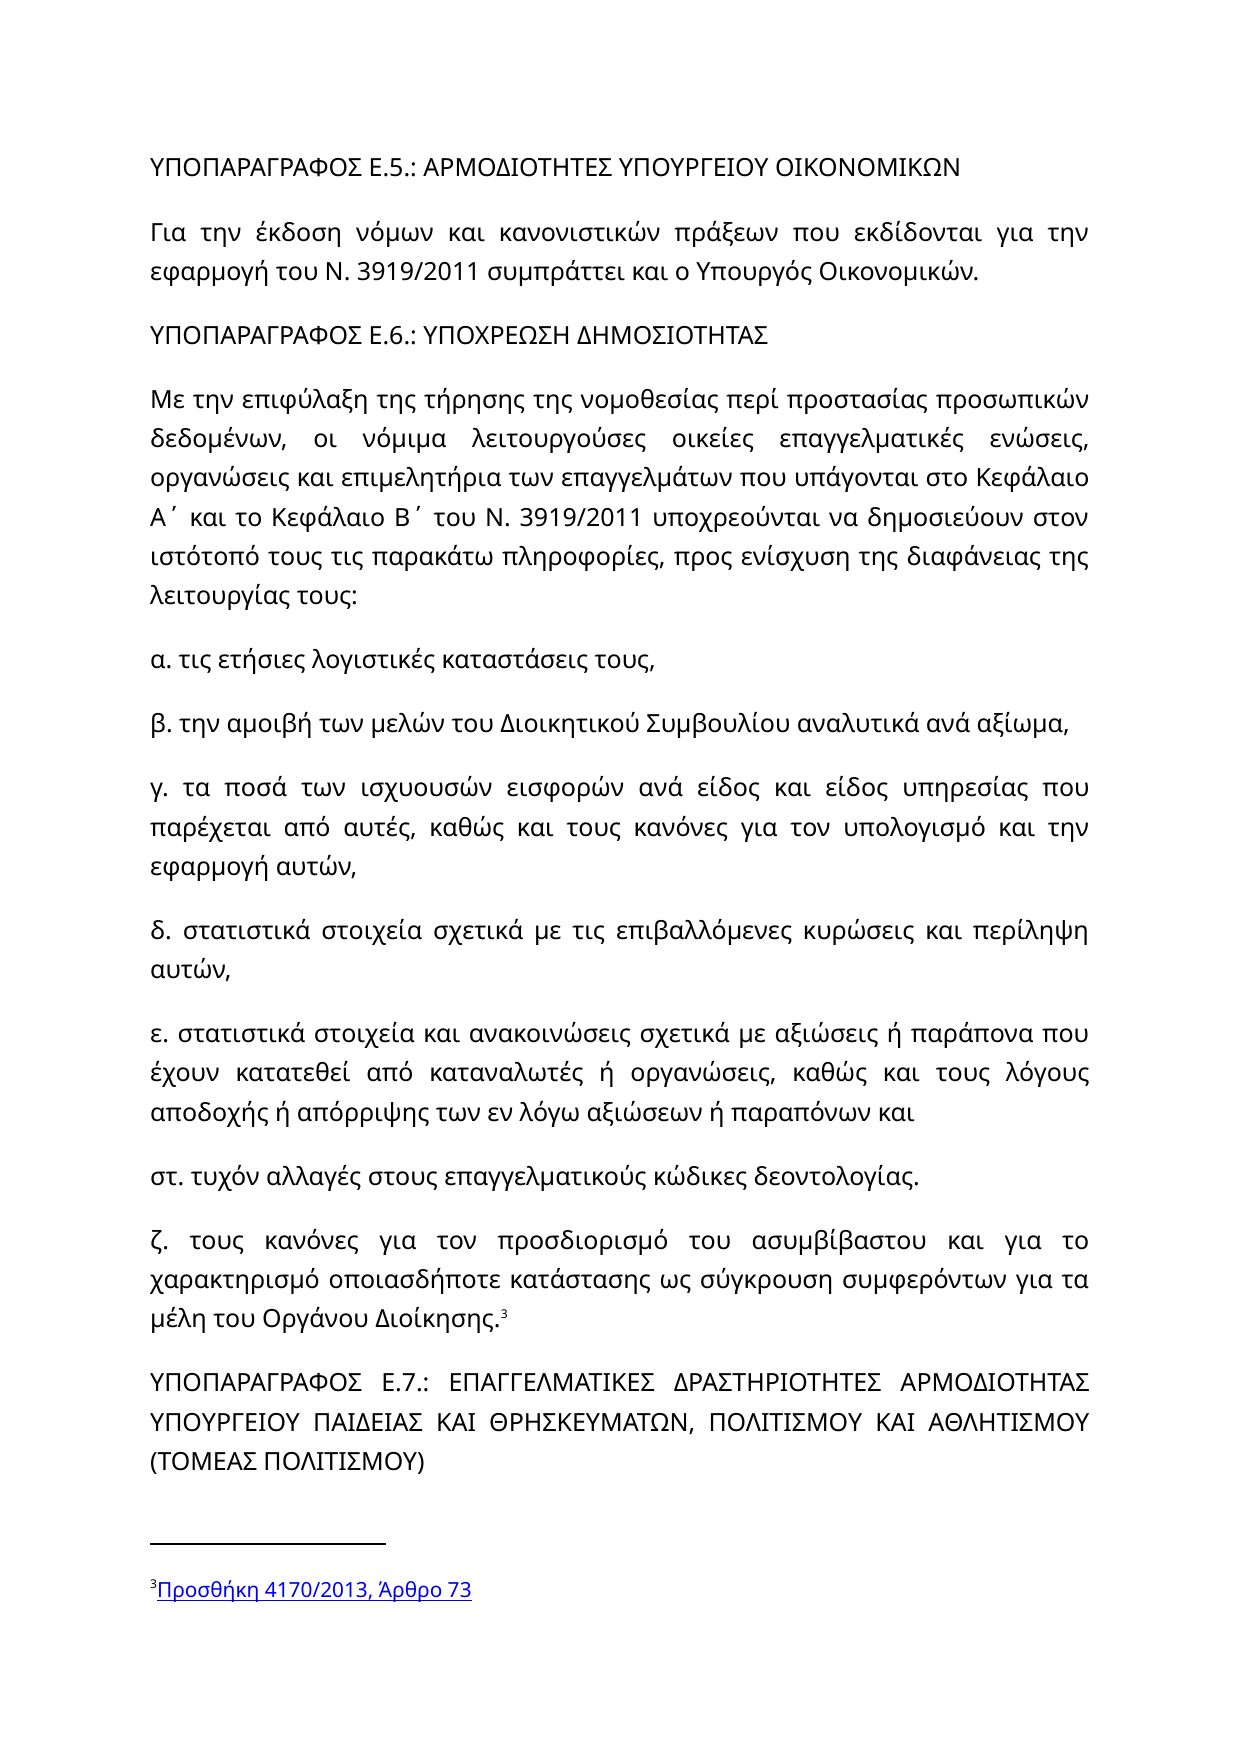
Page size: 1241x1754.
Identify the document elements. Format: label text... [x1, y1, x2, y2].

text Για την έκδοση νόμων και κανονιστικών πράξεων που εκδίδονται για την εφαρμογή του Ν. 3919/2011 συμπράττει και ο Υπουργός Οικονομικών. [150, 214, 1090, 287]
text β. την αμοιβή των μελών του Διοικητικού Συμβουλίου αναλυτικά ανά αξίωμα, [150, 706, 1090, 740]
text ΥΠΟΠΑΡΑΓΡΑΦΟΣ Ε.7.: ΕΠΑΓΓΕΛΜΑΤΙΚΕΣ ΔΡΑΣΤΗΡΙΟΤΗΤΕΣ ΑΡΜΟΔΙΟΤΗΤΑΣ ΥΠΟΥΡΓΕΙΟΥ ΠΑΙΔΕΙΑΣ ΚΑΙ ΘΡΗΣΚΕΥΜΑΤΩΝ, ΠΟΛΙΤΙΣΜΟΥ ΚΑΙ ΑΘΛΗΤΙΣΜΟΥ (ΤΟΜΕΑΣ ΠΟΛΙΤΙΣΜΟΥ) [150, 1365, 1090, 1477]
text ΥΠΟΠΑΡΑΓΡΑΦΟΣ Ε.6.: ΥΠΟΧΡΕΩΣΗ ΔΗΜΟΣΙΟΤΗΤΑΣ [150, 317, 1090, 352]
text ζ. τους κανόνες για τον προσδιορισμό του ασυμβίβαστου και για το χαρακτηρισμό οποιασδήποτε κατάστασης ως σύγκρουση συμφερόντων για τα μέλη του Οργάνου Διοίκησης. [150, 1222, 1090, 1335]
text ε. στατιστικά στοιχεία και ανακοινώσεις σχετικά με αξιώσεις ή παράπονα που έχουν κατατεθεί από καταναλωτές ή οργανώσεις, καθώς και τους λόγους αποδοχής ή απόρριψης των εν λόγω αξιώσεων ή παραπόνων και [150, 1016, 1090, 1128]
text α. τις ετήσιες λογιστικές καταστάσεις τους, [150, 642, 1090, 676]
text γ. τα ποσά των ισχυουσών εισφορών ανά είδος και είδος υπηρεσίας που παρέχεται από αυτές, καθώς και τους κανόνες για τον υπολογισμό και την εφαρμογή αυτών, [150, 770, 1090, 882]
text Προσθήκη 4170/2013, Άρθρο 73 [150, 1576, 1090, 1604]
text δ. στατιστικά στοιχεία σχετικά με τις επιβαλλόμενες κυρώσεις και περίληψη αυτών, [150, 912, 1090, 986]
text ΥΠΟΠΑΡΑΓΡΑΦΟΣ Ε.5.: ΑΡΜΟΔΙΟΤΗΤΕΣ ΥΠΟΥΡΓΕΙΟΥ ΟΙΚΟΝΟΜΙΚΩΝ [150, 150, 1090, 184]
text Με την επιφύλαξη της τήρησης της νομοθεσίας περί προστασίας προσωπικών δεδομένων, οι νόμιμα λειτουργούσες οικείες επαγγελματικές ενώσεις, οργανώσεις και επιμελητήρια των επαγγελμάτων που υπάγονται στο Κεφάλαιο Α΄ και το Κεφάλαιο Β΄ του Ν. 3919/2011 υποχρεούνται να δημοσιεύουν στον ιστότοπό τους τις παρακάτω πληροφορίες, προς ενίσχυση της διαφάνειας της λειτουργίας τους: [150, 382, 1090, 612]
text στ. τυχόν αλλαγές στους επαγγελματικούς κώδικες δεοντολογίας. [150, 1158, 1090, 1192]
